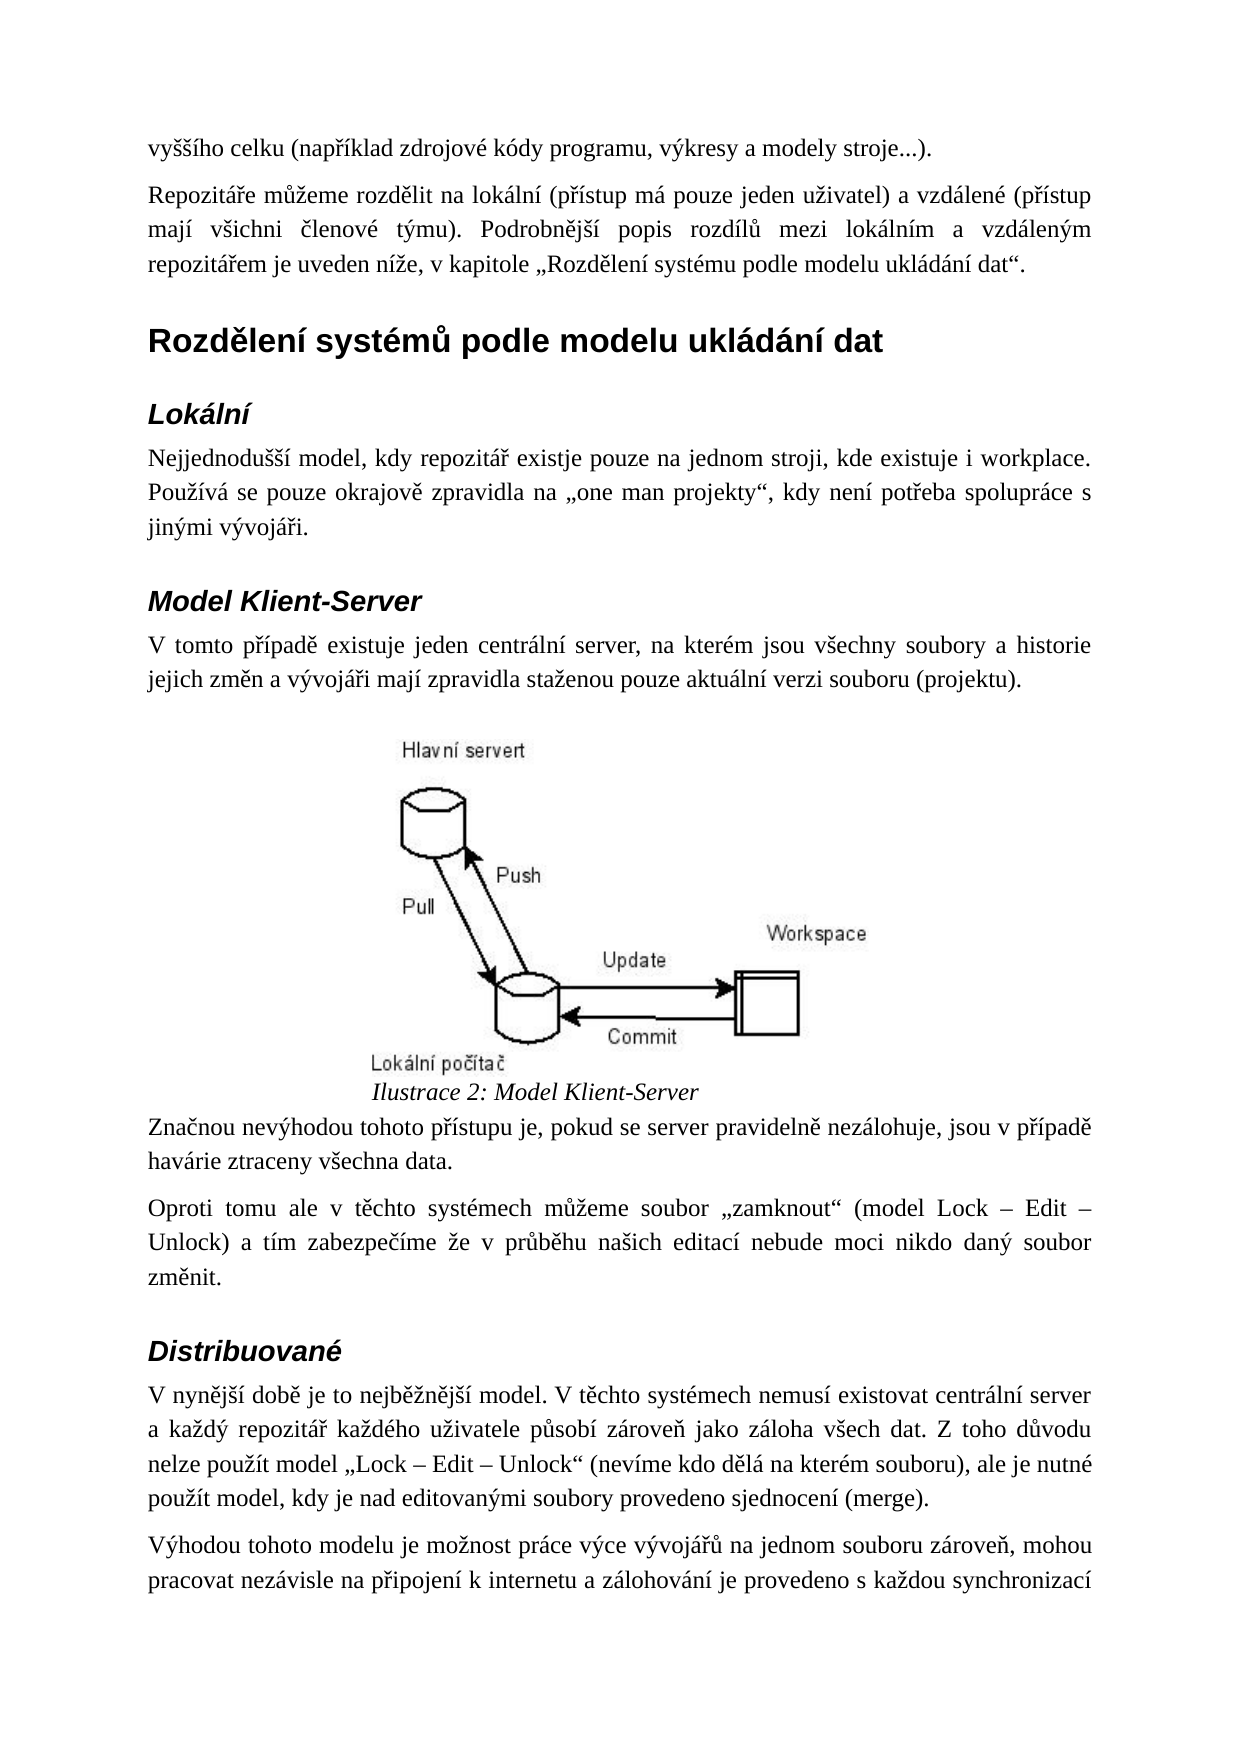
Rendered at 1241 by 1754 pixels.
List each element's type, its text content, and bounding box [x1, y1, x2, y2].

subtitle Model Klient-Server [148, 584, 1093, 617]
subtitle Lokální [148, 397, 1093, 431]
text Oproti tomu ale v těchto systémech můžeme soubor „zamknout“ (model Lock – Edit – Unlock) a tím zabezpečíme že v průběhu našich editací nebude moci nikdo daný soubor změnit. [148, 1193, 1093, 1291]
text V nynější době je to nejběžnější model. V těchto systémech nemusí existovat centrální server a každý repozitář každého uživatele působí zároveň jako záloha všech dat. Z toho důvodu nelze použít model „Lock – Edit – Unlock“ (nevíme kdo dělá na kterém souboru), ale je nutné použít model, kdy je nad editovanými soubory provedeno sjednocení (merge). [148, 1380, 1093, 1512]
text Výhodou tohoto modelu je možnost práce výce vývojářů na jednom souboru zároveň, mohou pracovat nezávisle na připojení k internetu a zálohování je provedeno s každou synchronizací [148, 1530, 1093, 1594]
text vyššího celku (například zdrojové kódy programu, výkresy a modely stroje...). [148, 133, 1093, 162]
text Repozitáře můžeme rozdělit na lokální (přístup má pouze jeden uživatel) a vzdálené (přístup mají všichni členové týmu). Podrobnější popis rozdílů mezi lokálním a vzdáleným repozitářem je uveden níže, v kapitole „Rozdělení systému podle modelu ukládání dat“. [148, 180, 1093, 278]
subtitle Rozdělení systémů podle modelu ukládání dat [148, 321, 1093, 359]
text Ilustrace 2: Model Klient-Server [372, 1077, 868, 1106]
subtitle Distribuované [148, 1334, 1093, 1367]
text Nejjednodušší model, kdy repozitář existje pouze na jednom stroji, kde existuje i workplace. Používá se pouze okrajově zpravidla na „one man projekty“, kdy není potřeba spolupráce s jinými vývojáři. [148, 443, 1093, 541]
picture [371, 739, 869, 1077]
text Značnou nevýhodou tohoto přístupu je, pokud se server pravidelně nezálohuje, jsou v případě havárie ztraceny všechna data. [148, 711, 1093, 1175]
text V tomto případě existuje jeden centrální server, na kterém jsou všechny soubory a historie jejich změn a vývojáři mají zpravidla staženou pouze aktuální verzi souboru (projektu). [148, 630, 1093, 693]
